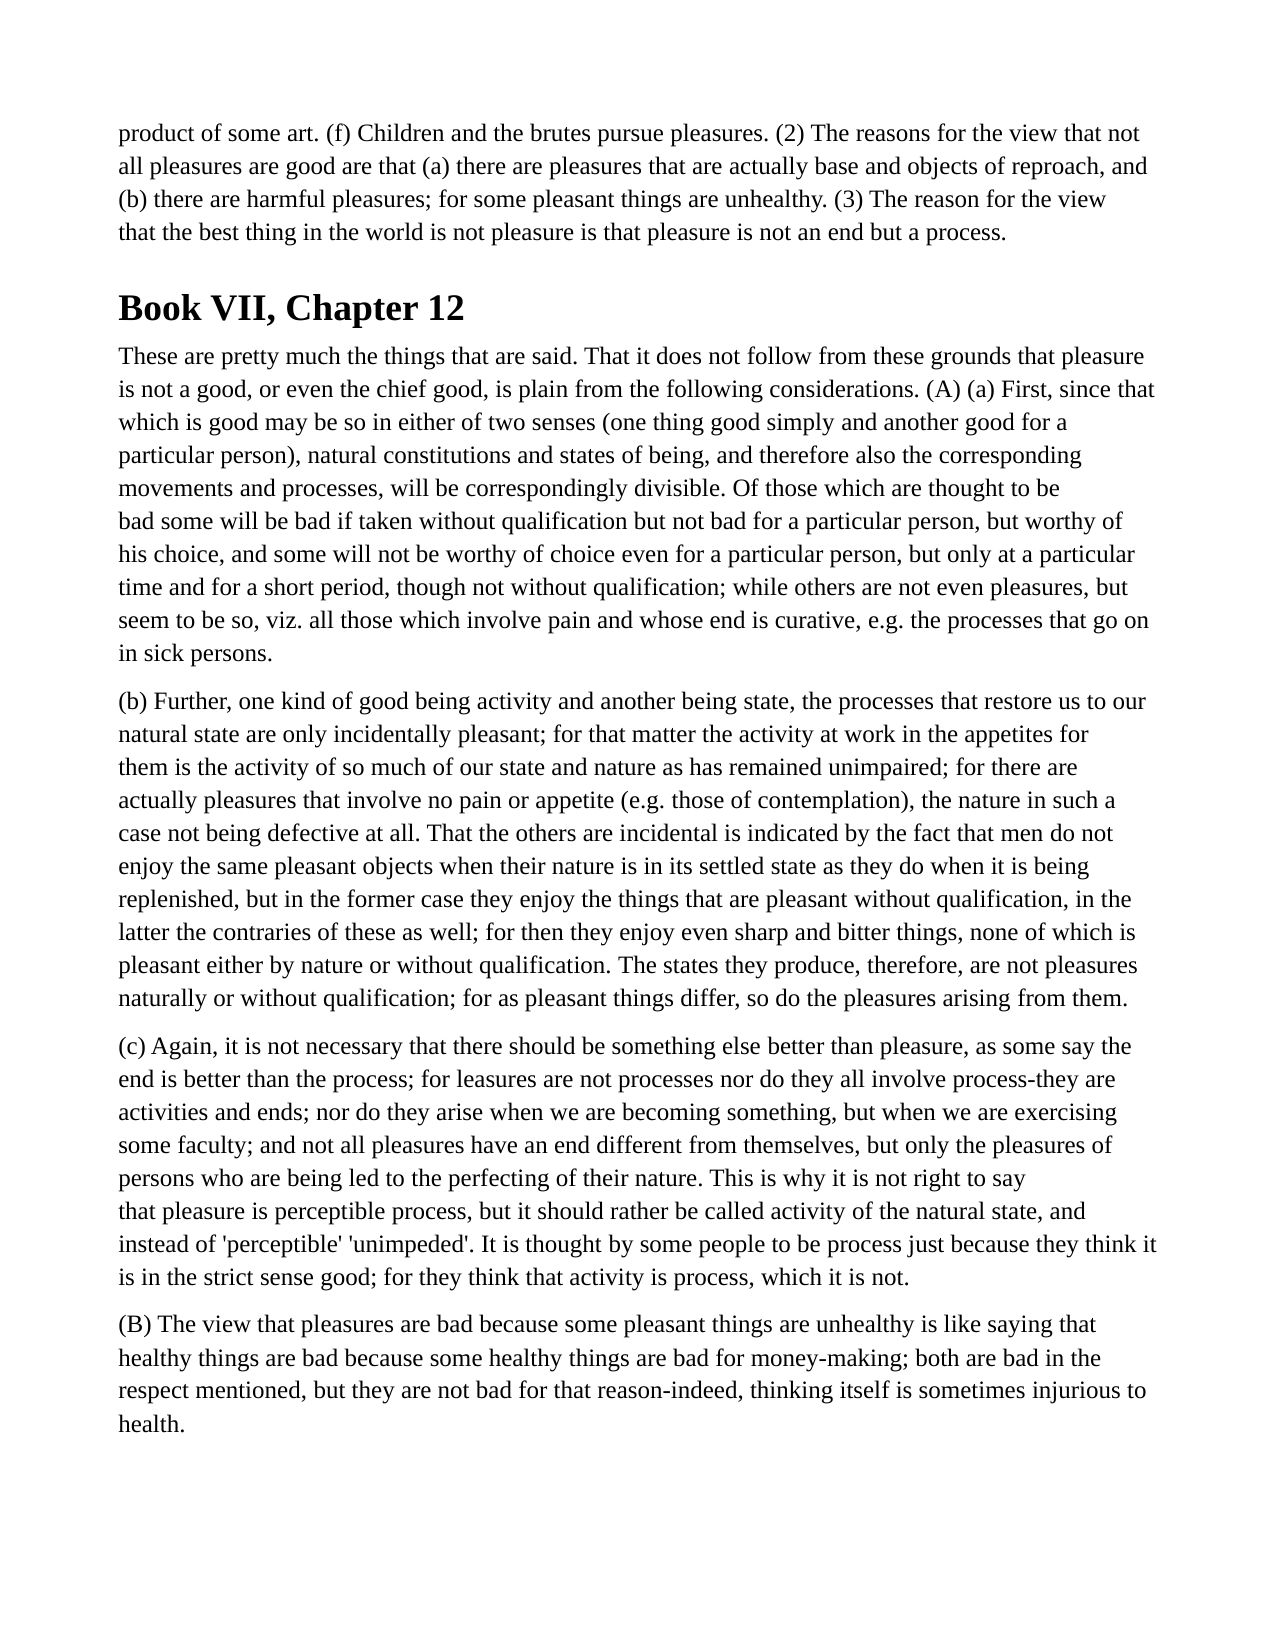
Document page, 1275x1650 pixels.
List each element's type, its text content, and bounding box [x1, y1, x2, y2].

text These are pretty much the things that are said. That it does not follow from these grounds that pleasure is not a good, or even the chief good, is plain from the following considerations. (A) (a) First, since that which is good may be so in either of two senses (one thing good simply and another good for a particular person), natural constitutions and states of being, and therefore also the corresponding movements and processes, will be correspondingly divisible. Of those which are thought to be bad some will be bad if taken without qualification but not bad for a particular person, but worthy of his choice, and some will not be worthy of choice even for a particular person, but only at a particular time and for a short period, though not without qualification; while others are not even pleasures, but seem to be so, viz. all those which involve pain and whose end is curative, e.g. the processes that go on in sick persons. [118, 341, 1157, 667]
text (b) Further, one kind of good being activity and another being state, the processes that restore us to our natural state are only incidentally pleasant; for that matter the activity at work in the appetites for them is the activity of so much of our state and nature as has remained unimpaired; for there are actually pleasures that involve no pain or appetite (e.g. those of contemplation), the nature in such a case not being defective at all. That the others are incidental is indicated by the fact that men do not enjoy the same pleasant objects when their nature is in its settled state as they do when it is being replenished, but in the former case they enjoy the things that are pleasant without qualification, in the latter the contraries of these as well; for then they enjoy even sharp and bitter things, none of which is pleasant either by nature or without qualification. The states they produce, therefore, are not pleasures naturally or without qualification; for as pleasant things differ, so do the pleasures arising from them. [118, 686, 1157, 1012]
text (c) Again, it is not necessary that there should be something else better than pleasure, as some say the end is better than the process; for leasures are not processes nor do they all involve process-they are activities and ends; nor do they arise when we are becoming something, but when we are exercising some faculty; and not all pleasures have an end different from themselves, but only the pleasures of persons who are being led to the perfecting of their nature. This is why it is not right to say that pleasure is perceptible process, but it should rather be called activity of the natural state, and instead of 'perceptible' 'unimpeded'. It is thought by some people to be process just because they think it is in the strict sense good; for they think that activity is process, which it is not. [118, 1031, 1157, 1291]
text (B) The view that pleasures are bad because some pleasant things are unhealthy is like saying that healthy things are bad because some healthy things are bad for money-making; both are bad in the respect mentioned, but they are not bad for that reason-indeed, thinking itself is sometimes injurious to health. [118, 1309, 1157, 1437]
subtitle Book VII, Chapter 12 [118, 286, 1157, 329]
text product of some art. (f) Children and the brutes pursue pleasures. (2) The reasons for the view that not all pleasures are good are that (a) there are pleasures that are actually base and objects of reproach, and (b) there are harmful pleasures; for some pleasant things are unhealthy. (3) The reason for the view that the best thing in the world is not pleasure is that pleasure is not an end but a process. [118, 118, 1157, 246]
